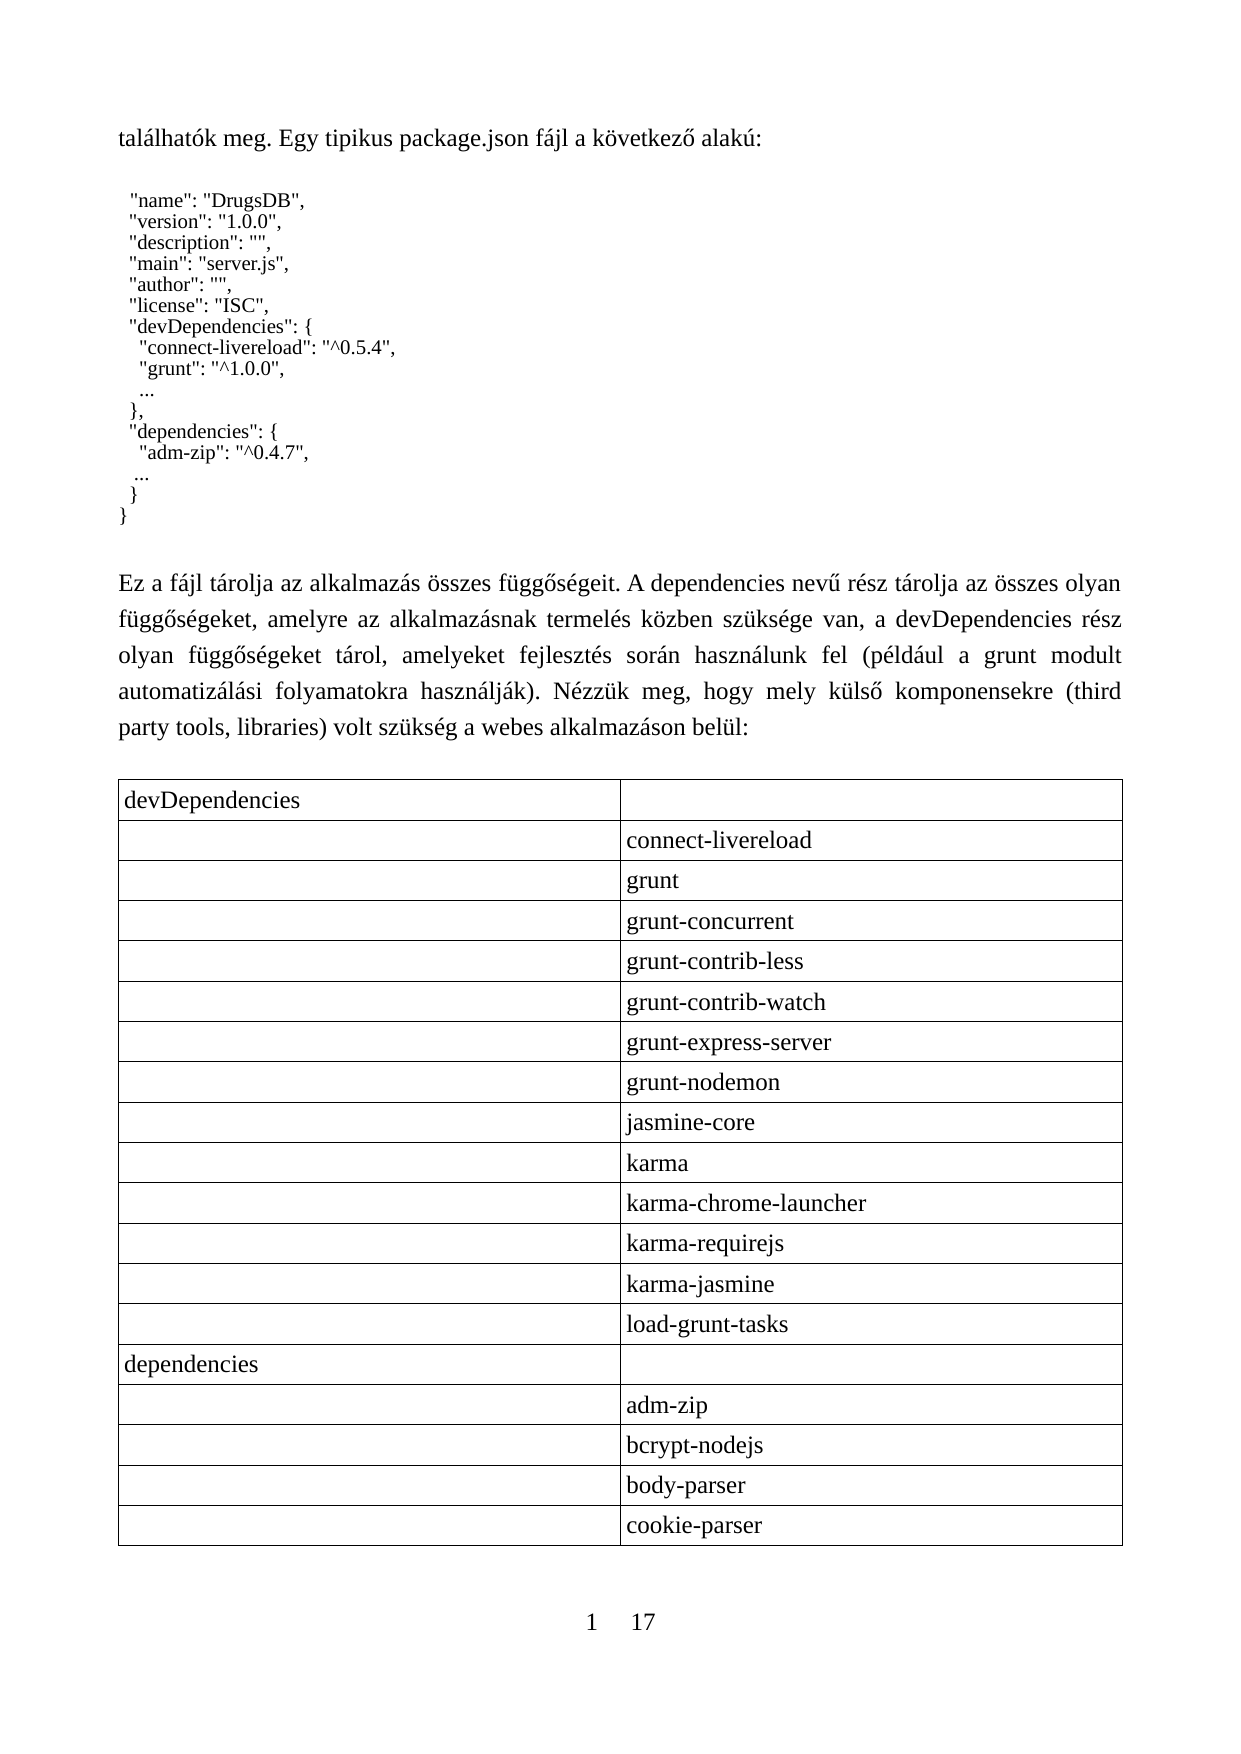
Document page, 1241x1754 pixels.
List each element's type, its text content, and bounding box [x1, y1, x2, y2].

table_cell load-grunt-tasks [621, 1304, 1122, 1343]
subtitle "dependencies": { [118, 422, 1122, 443]
subtitle "grunt": "^1.0.0", [118, 358, 1122, 379]
table_cell [119, 1385, 620, 1424]
table_cell grunt-express-server [621, 1022, 1122, 1061]
table_cell karma-chrome-launcher [621, 1183, 1122, 1223]
table_cell [621, 1345, 1122, 1384]
table_cell [119, 982, 620, 1021]
table_cell [119, 1183, 620, 1223]
table_cell [119, 821, 620, 860]
subtitle "name": "DrugsDB", [118, 190, 1122, 211]
subtitle } [118, 506, 1122, 527]
table_cell grunt-nodemon [621, 1062, 1122, 1102]
table_cell [119, 1224, 620, 1263]
table_cell [119, 1143, 620, 1182]
table_cell grunt-contrib-watch [621, 982, 1122, 1021]
table_cell bcrypt-nodejs [621, 1425, 1122, 1464]
table_cell karma-requirejs [621, 1224, 1122, 1263]
subtitle "adm-zip": "^0.4.7", [118, 443, 1122, 464]
table_cell [119, 901, 620, 940]
table_cell connect-livereload [621, 821, 1122, 860]
subtitle "author": "", [118, 274, 1122, 295]
subtitle "version": "1.0.0", [118, 211, 1122, 232]
table_cell [119, 1264, 620, 1303]
table_cell grunt-concurrent [621, 901, 1122, 940]
table_cell body-parser [621, 1466, 1122, 1505]
table_cell grunt-contrib-less [621, 941, 1122, 981]
subtitle ... [118, 379, 1122, 401]
table_cell adm-zip [621, 1385, 1122, 1424]
table_header [621, 780, 1122, 819]
table_cell karma [621, 1143, 1122, 1182]
subtitle "main": "server.js", [118, 253, 1122, 274]
table_cell [119, 1506, 620, 1545]
table_header devDependencies [119, 780, 620, 819]
table_cell [119, 861, 620, 900]
table_cell grunt [621, 861, 1122, 900]
subtitle ... [118, 464, 1122, 485]
table_cell [119, 941, 620, 981]
subtitle "license": "ISC", [118, 295, 1122, 316]
subtitle } [118, 485, 1122, 506]
subtitle "description": "", [118, 232, 1122, 253]
table_cell [119, 1466, 620, 1505]
table_cell [119, 1062, 620, 1102]
subtitle találhatók meg. Egy tipikus package.json fájl a következő alakú: [118, 118, 1122, 154]
subtitle Ez a fájl tárolja az alkalmazás összes függőségeit. A dependencies nevű rész tárolja az összes olyan függőségeket, amelyre az alkalmazásnak termelés közben szüksége van, a devDependencies rész olyan függőségeket tárol, amelyeket fejlesztés során használunk fel (például a grunt modult automatizálási folyamatokra használják). Nézzük meg, hogy mely külső komponensekre (third party tools, libraries) volt szükség a webes alkalmazáson belül: [118, 563, 1122, 743]
table_cell cookie-parser [621, 1506, 1122, 1545]
table_cell karma-jasmine [621, 1264, 1122, 1303]
table_cell dependencies [119, 1345, 620, 1384]
subtitle }, [118, 401, 1122, 422]
table_cell [119, 1022, 620, 1061]
table_cell jasmine-core [621, 1103, 1122, 1142]
table_cell [119, 1103, 620, 1142]
table_cell [119, 1425, 620, 1464]
subtitle "devDependencies": { [118, 316, 1122, 337]
table_cell [119, 1304, 620, 1343]
subtitle "connect-livereload": "^0.5.4", [118, 337, 1122, 358]
